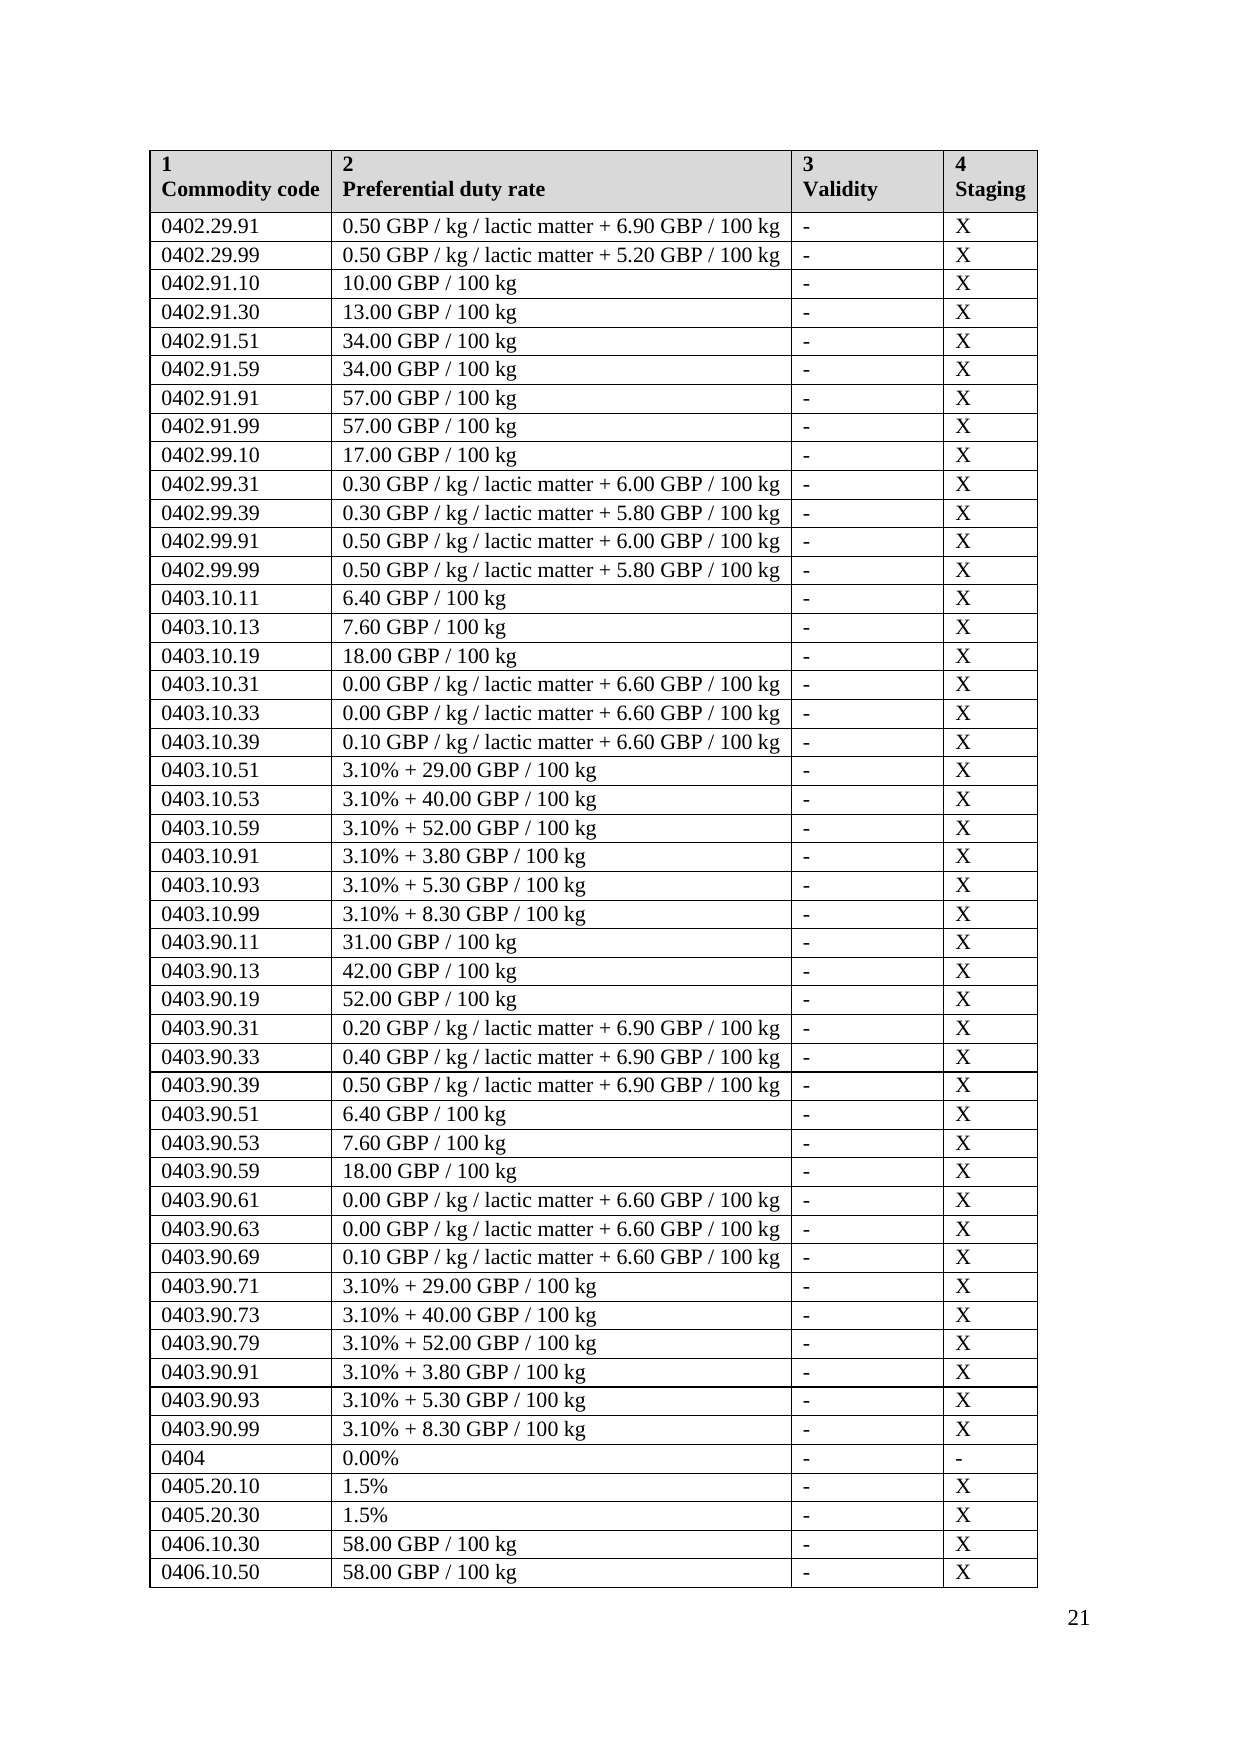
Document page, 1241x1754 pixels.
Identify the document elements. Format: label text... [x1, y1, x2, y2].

table_cell 31.00 GBP / 100 kg [332, 929, 791, 957]
table_cell 0403.90.33 [151, 1044, 331, 1071]
table_cell 3.10% + 40.00 GBP / 100 kg [332, 1302, 791, 1329]
table_cell 7.60 GBP / 100 kg [332, 1130, 791, 1157]
table_cell 0402.91.59 [151, 356, 331, 384]
table_cell 0402.99.10 [151, 442, 331, 470]
table_cell 58.00 GBP / 100 kg [332, 1531, 791, 1558]
table_cell 0.00 GBP / kg / lactic matter + 6.60 GBP / 100 kg [332, 700, 791, 728]
table_cell 0405.20.30 [151, 1502, 331, 1530]
table_cell - [792, 1158, 943, 1186]
table_cell - [792, 585, 943, 613]
table_cell - [792, 270, 943, 298]
table_cell 0403.90.69 [151, 1244, 331, 1272]
table_cell - [792, 213, 943, 241]
table_cell X [944, 872, 1037, 899]
table_cell 0402.91.30 [151, 299, 331, 327]
table_cell X [944, 1073, 1037, 1100]
table_cell X [944, 986, 1037, 1014]
table_cell 10.00 GBP / 100 kg [332, 270, 791, 298]
table_header 2 Preferential duty rate [332, 151, 791, 212]
table_cell 3.10% + 8.30 GBP / 100 kg [332, 1416, 791, 1444]
table_cell 3.10% + 8.30 GBP / 100 kg [332, 901, 791, 928]
table_cell 0403.10.59 [151, 815, 331, 842]
table_cell X [944, 1130, 1037, 1157]
table_cell X [944, 729, 1037, 756]
table_cell 0403.90.61 [151, 1187, 331, 1214]
table_cell X [944, 1158, 1037, 1186]
table_cell 0402.29.99 [151, 242, 331, 269]
table_cell - [792, 986, 943, 1014]
table_cell - [792, 557, 943, 584]
table_cell 0.00 GBP / kg / lactic matter + 6.60 GBP / 100 kg [332, 1187, 791, 1214]
table_cell 0403.90.63 [151, 1216, 331, 1243]
table_cell X [944, 442, 1037, 470]
table_cell X [944, 1101, 1037, 1129]
table_cell - [792, 700, 943, 728]
table_cell - [792, 1073, 943, 1100]
table_cell X [944, 671, 1037, 699]
table_cell 0.30 GBP / kg / lactic matter + 6.00 GBP / 100 kg [332, 471, 791, 498]
table_cell X [944, 786, 1037, 813]
table_cell X [944, 1502, 1037, 1530]
table_cell - [792, 729, 943, 756]
table_cell - [792, 328, 943, 355]
table_cell 0.50 GBP / kg / lactic matter + 5.80 GBP / 100 kg [332, 557, 791, 584]
table_cell X [944, 1559, 1037, 1587]
table_cell X [944, 1416, 1037, 1444]
table_cell 0402.91.51 [151, 328, 331, 355]
table_cell - [792, 1015, 943, 1043]
table_cell - [792, 1302, 943, 1329]
table_cell - [792, 1502, 943, 1530]
table_cell X [944, 1474, 1037, 1501]
table_cell 0.20 GBP / kg / lactic matter + 6.90 GBP / 100 kg [332, 1015, 791, 1043]
table_cell 13.00 GBP / 100 kg [332, 299, 791, 327]
table_cell 0402.99.39 [151, 500, 331, 527]
table_cell - [792, 1416, 943, 1444]
table_cell 3.10% + 52.00 GBP / 100 kg [332, 815, 791, 842]
table_cell X [944, 1531, 1037, 1558]
table_cell 0.00 GBP / kg / lactic matter + 6.60 GBP / 100 kg [332, 1216, 791, 1243]
table_cell - [792, 1559, 943, 1587]
table_cell 1.5% [332, 1474, 791, 1501]
table_cell 0403.90.53 [151, 1130, 331, 1157]
table_cell - [792, 757, 943, 785]
table_cell - [792, 1359, 943, 1386]
table_cell - [792, 471, 943, 498]
table_cell 0403.10.39 [151, 729, 331, 756]
table_cell - [792, 643, 943, 670]
table_cell - [792, 1130, 943, 1157]
table_cell X [944, 242, 1037, 269]
table_cell - [792, 1044, 943, 1071]
table_cell X [944, 299, 1037, 327]
table_cell 0403.90.31 [151, 1015, 331, 1043]
table_cell 0.50 GBP / kg / lactic matter + 6.90 GBP / 100 kg [332, 213, 791, 241]
table_cell 0.40 GBP / kg / lactic matter + 6.90 GBP / 100 kg [332, 1044, 791, 1071]
table_cell 0402.99.31 [151, 471, 331, 498]
table_cell X [944, 1244, 1037, 1272]
table_cell X [944, 843, 1037, 871]
table_cell X [944, 958, 1037, 985]
table_cell 1.5% [332, 1502, 791, 1530]
table_cell 0402.91.91 [151, 385, 331, 412]
table_cell X [944, 328, 1037, 355]
table_cell X [944, 1273, 1037, 1301]
table_cell X [944, 1302, 1037, 1329]
table_cell 0403.90.99 [151, 1416, 331, 1444]
table_cell X [944, 356, 1037, 384]
table_header 3 Validity [792, 151, 943, 212]
table_cell X [944, 500, 1037, 527]
table_cell X [944, 929, 1037, 957]
table_cell 0402.29.91 [151, 213, 331, 241]
table_cell 0403.90.71 [151, 1273, 331, 1301]
table_cell - [792, 1244, 943, 1272]
table_cell 0403.90.73 [151, 1302, 331, 1329]
table_cell 0403.90.51 [151, 1101, 331, 1129]
table_cell 0403.90.11 [151, 929, 331, 957]
table_cell 52.00 GBP / 100 kg [332, 986, 791, 1014]
table_cell 0404 [151, 1445, 331, 1472]
table_header 4 Staging [944, 151, 1037, 212]
table_cell - [792, 500, 943, 527]
table_cell 0406.10.30 [151, 1531, 331, 1558]
table_cell 0406.10.50 [151, 1559, 331, 1587]
table_cell X [944, 614, 1037, 642]
table_cell - [792, 1216, 943, 1243]
table_cell 58.00 GBP / 100 kg [332, 1559, 791, 1587]
table_cell 6.40 GBP / 100 kg [332, 1101, 791, 1129]
table_cell 0402.99.91 [151, 528, 331, 556]
table_cell X [944, 901, 1037, 928]
table_cell 17.00 GBP / 100 kg [332, 442, 791, 470]
table_cell X [944, 585, 1037, 613]
table_cell X [944, 270, 1037, 298]
table_cell 0403.90.59 [151, 1158, 331, 1186]
table_cell X [944, 643, 1037, 670]
table_cell - [792, 929, 943, 957]
table_cell 0403.10.91 [151, 843, 331, 871]
table_cell 0405.20.10 [151, 1474, 331, 1501]
table_cell 0402.99.99 [151, 557, 331, 584]
table_cell 3.10% + 52.00 GBP / 100 kg [332, 1330, 791, 1358]
table_cell 0.10 GBP / kg / lactic matter + 6.60 GBP / 100 kg [332, 729, 791, 756]
table_cell 0403.90.19 [151, 986, 331, 1014]
table_cell X [944, 528, 1037, 556]
table_cell X [944, 757, 1037, 785]
table_cell X [944, 213, 1037, 241]
table_cell 3.10% + 3.80 GBP / 100 kg [332, 1359, 791, 1386]
table_cell 0403.10.31 [151, 671, 331, 699]
table_cell - [792, 1531, 943, 1558]
table_cell 0403.10.93 [151, 872, 331, 899]
table_cell 34.00 GBP / 100 kg [332, 328, 791, 355]
table_cell X [944, 1388, 1037, 1415]
table_cell 0403.10.11 [151, 585, 331, 613]
table_cell X [944, 1187, 1037, 1214]
table_cell 57.00 GBP / 100 kg [332, 414, 791, 441]
table_cell - [792, 385, 943, 412]
table_cell - [792, 242, 943, 269]
table_cell 3.10% + 40.00 GBP / 100 kg [332, 786, 791, 813]
table_cell - [944, 1445, 1037, 1472]
table_cell - [792, 1273, 943, 1301]
table_cell - [792, 958, 943, 985]
table_header 1 Commodity code [151, 151, 331, 212]
table_cell X [944, 1359, 1037, 1386]
table_cell 34.00 GBP / 100 kg [332, 356, 791, 384]
table_cell X [944, 1015, 1037, 1043]
table_cell 0403.90.93 [151, 1388, 331, 1415]
table_cell 0.00 GBP / kg / lactic matter + 6.60 GBP / 100 kg [332, 671, 791, 699]
table_cell 0.30 GBP / kg / lactic matter + 5.80 GBP / 100 kg [332, 500, 791, 527]
table_cell - [792, 528, 943, 556]
table_cell - [792, 614, 943, 642]
table_cell 0.00% [332, 1445, 791, 1472]
table_cell X [944, 1044, 1037, 1071]
table_cell X [944, 557, 1037, 584]
table_cell 0403.90.39 [151, 1073, 331, 1100]
table_cell 57.00 GBP / 100 kg [332, 385, 791, 412]
table_cell - [792, 843, 943, 871]
table_cell 0403.10.33 [151, 700, 331, 728]
table_cell - [792, 1474, 943, 1501]
table_cell X [944, 385, 1037, 412]
table_cell 3.10% + 29.00 GBP / 100 kg [332, 1273, 791, 1301]
table_cell 6.40 GBP / 100 kg [332, 585, 791, 613]
table_cell - [792, 786, 943, 813]
table_cell 0403.10.13 [151, 614, 331, 642]
table_cell - [792, 356, 943, 384]
table_cell X [944, 471, 1037, 498]
table_cell 0403.10.53 [151, 786, 331, 813]
table_cell 0.50 GBP / kg / lactic matter + 6.90 GBP / 100 kg [332, 1073, 791, 1100]
table_cell 18.00 GBP / 100 kg [332, 643, 791, 670]
table_cell 0403.90.79 [151, 1330, 331, 1358]
table_cell - [792, 901, 943, 928]
table_cell - [792, 1330, 943, 1358]
table_cell - [792, 671, 943, 699]
table_cell 0403.90.13 [151, 958, 331, 985]
table_cell X [944, 414, 1037, 441]
table_cell - [792, 1101, 943, 1129]
table_cell 7.60 GBP / 100 kg [332, 614, 791, 642]
table_cell - [792, 414, 943, 441]
table_cell X [944, 1330, 1037, 1358]
table_cell 0.10 GBP / kg / lactic matter + 6.60 GBP / 100 kg [332, 1244, 791, 1272]
table_cell 0403.90.91 [151, 1359, 331, 1386]
table_cell 18.00 GBP / 100 kg [332, 1158, 791, 1186]
table_cell 0.50 GBP / kg / lactic matter + 5.20 GBP / 100 kg [332, 242, 791, 269]
table_cell X [944, 815, 1037, 842]
table_cell - [792, 815, 943, 842]
table_cell - [792, 299, 943, 327]
table_cell 42.00 GBP / 100 kg [332, 958, 791, 985]
table_cell 3.10% + 3.80 GBP / 100 kg [332, 843, 791, 871]
table_cell X [944, 700, 1037, 728]
table_cell - [792, 1187, 943, 1214]
table_cell 3.10% + 5.30 GBP / 100 kg [332, 872, 791, 899]
table_cell - [792, 872, 943, 899]
table_cell - [792, 442, 943, 470]
table_cell 3.10% + 29.00 GBP / 100 kg [332, 757, 791, 785]
table_cell 0.50 GBP / kg / lactic matter + 6.00 GBP / 100 kg [332, 528, 791, 556]
table_cell 0403.10.19 [151, 643, 331, 670]
table_cell X [944, 1216, 1037, 1243]
table_cell 0402.91.99 [151, 414, 331, 441]
table_cell 3.10% + 5.30 GBP / 100 kg [332, 1388, 791, 1415]
table_cell 0403.10.51 [151, 757, 331, 785]
table_cell - [792, 1388, 943, 1415]
table_cell 0402.91.10 [151, 270, 331, 298]
table_cell 0403.10.99 [151, 901, 331, 928]
table_cell - [792, 1445, 943, 1472]
